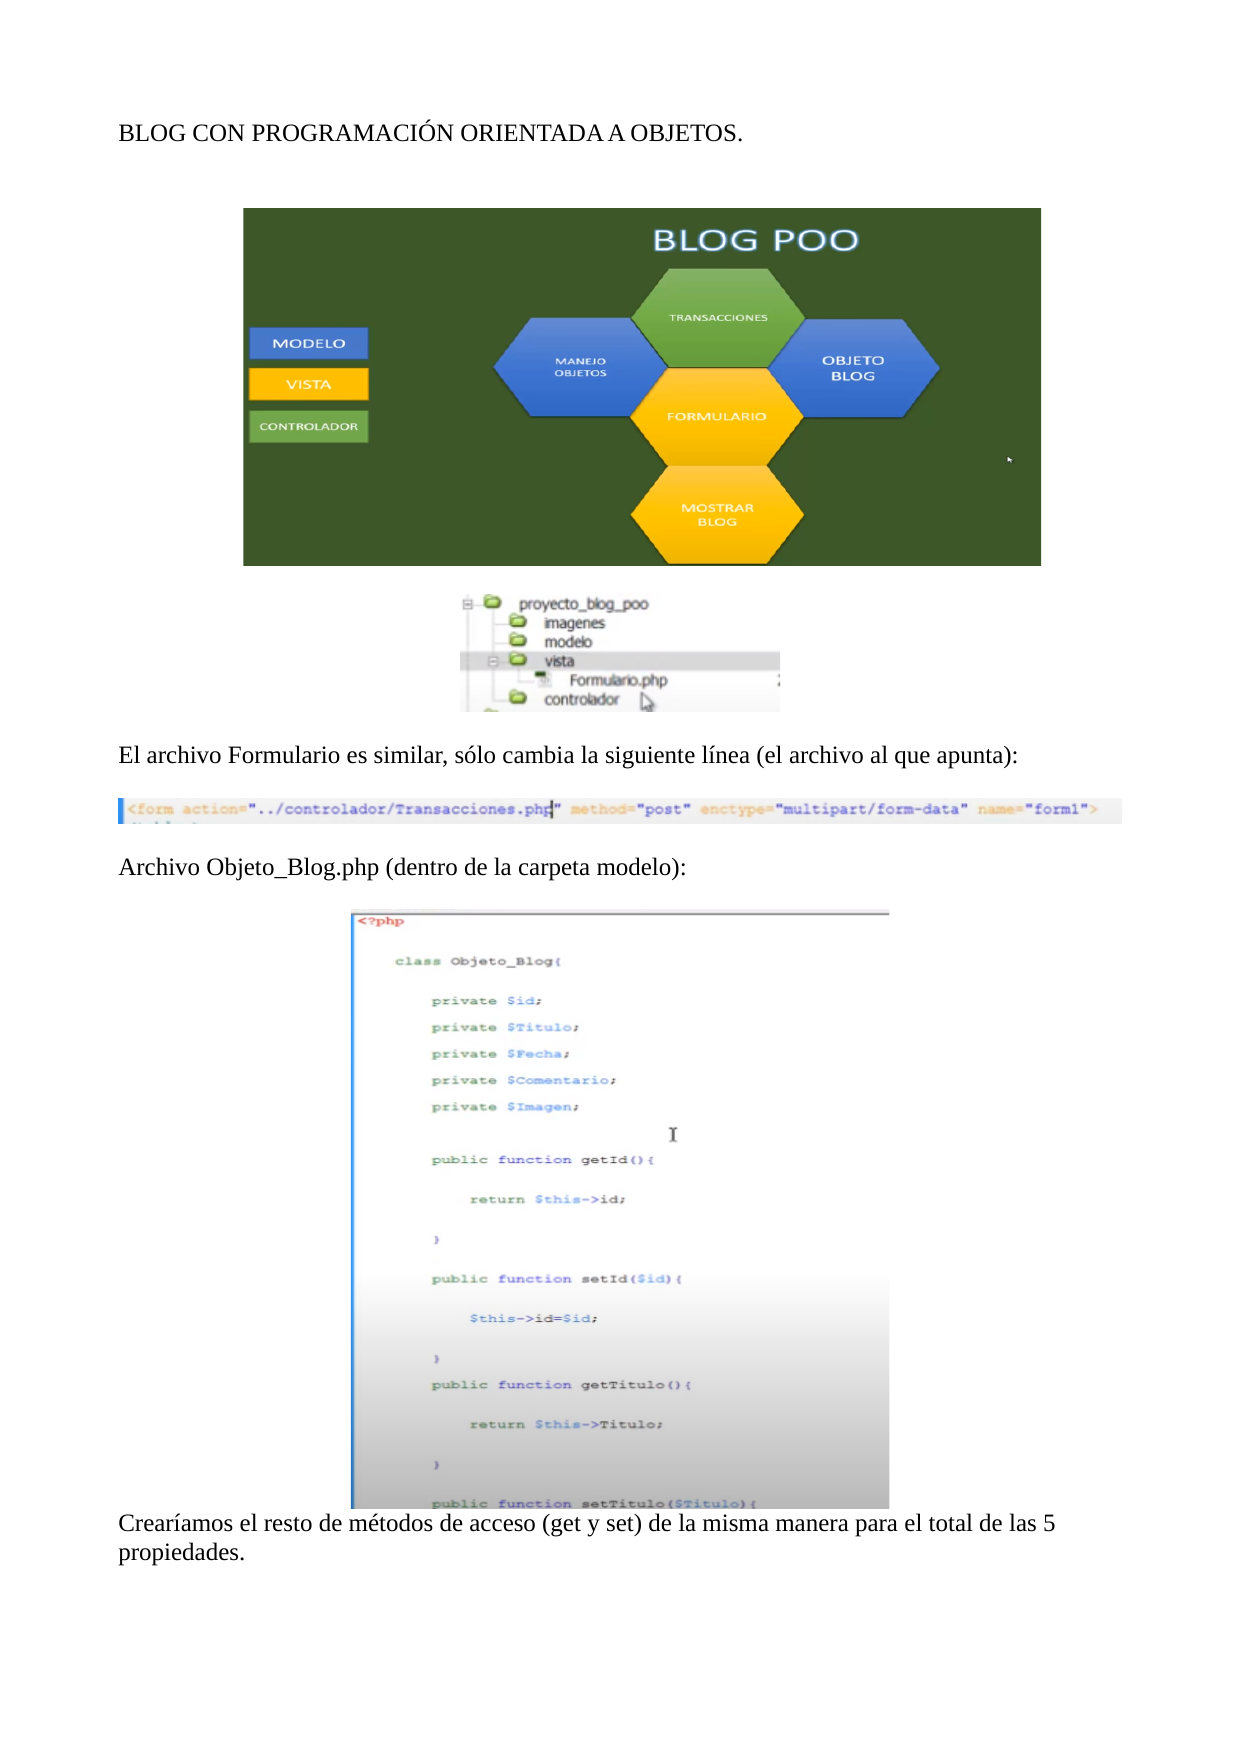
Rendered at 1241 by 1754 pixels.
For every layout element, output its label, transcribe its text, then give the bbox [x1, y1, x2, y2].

text BLOG CON PROGRAMACIÓN ORIENTADA A OBJETOS. [118, 118, 1122, 147]
picture [460, 594, 781, 712]
picture [350, 909, 890, 1509]
picture [118, 798, 1123, 824]
text El archivo Formulario es similar, sólo cambia la siguiente línea (el archivo al que apunta): [118, 741, 1122, 769]
text Archivo Objeto_Blog.php (dentro de la carpeta modelo): [118, 852, 1122, 881]
picture [243, 208, 1042, 566]
text Crearíamos el resto de métodos de acceso (get y set) de la misma manera para el total de las 5 propiedades. [118, 1509, 1122, 1566]
